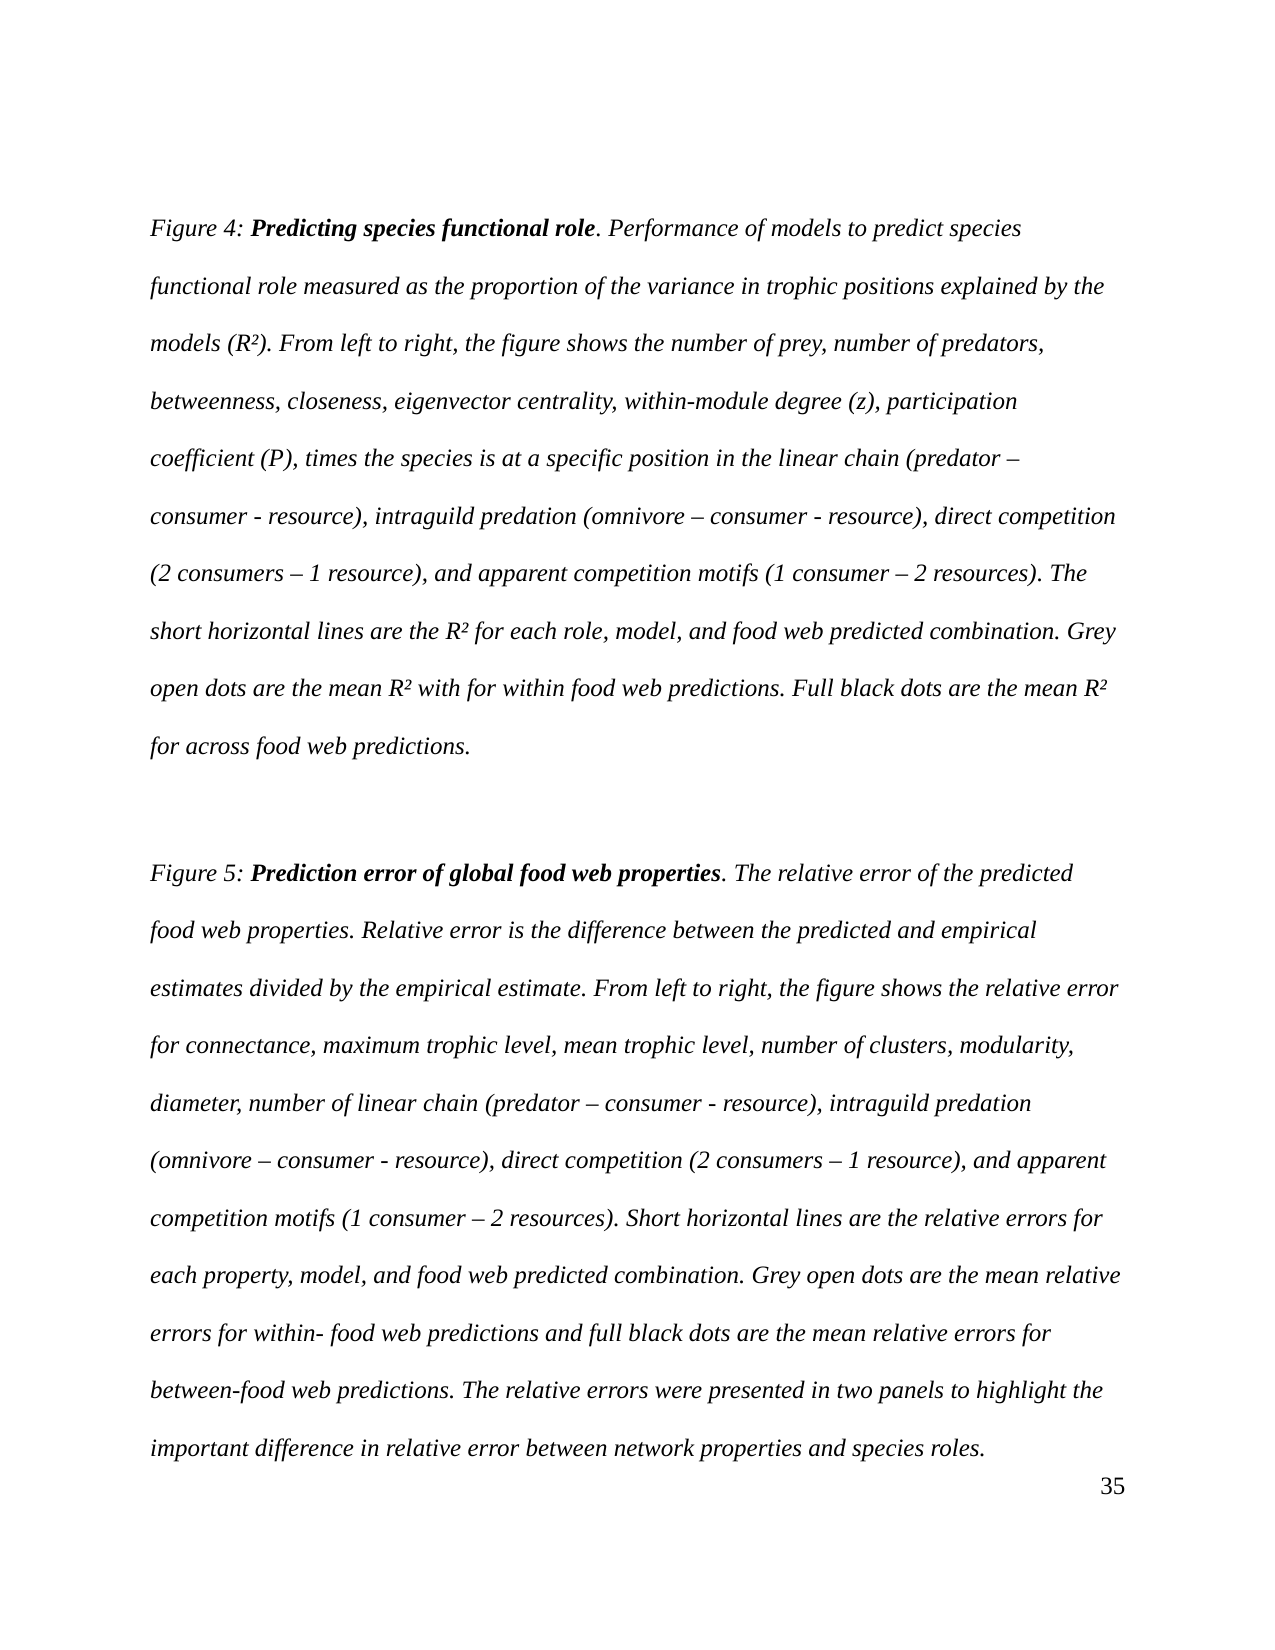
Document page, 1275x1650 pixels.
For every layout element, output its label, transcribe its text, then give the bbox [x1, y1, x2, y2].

text Figure 5: Prediction error of global food web properties. The relative error of the predicted food web properties. Relative error is the difference between the predicted and empirical estimates divided by the empirical estimate. From left to right, the figure shows the relative error for connectance, maximum trophic level, mean trophic level, number of clusters, modularity, diameter, number of linear chain (predator – consumer - resource), intraguild predation (omnivore – consumer - resource), direct competition (2 consumers – 1 resource), and apparent competition motifs (1 consumer – 2 resources). Short horizontal lines are the relative errors for each property, model, and food web predicted combination. Grey open dots are the mean relative errors for within- food web predictions and full black dots are the mean relative errors for between-food web predictions. The relative errors were presented in two panels to highlight the important difference in relative error between network properties and species roles. [150, 858, 1125, 1462]
text Figure 4: Predicting species functional role. Performance of models to predict species functional role measured as the proportion of the variance in trophic positions explained by the models (R²). From left to right, the figure shows the number of prey, number of predators, betweenness, closeness, eigenvector centrality, within-module degree (z), participation coefficient (P), times the species is at a specific position in the linear chain (predator – consumer - resource), intraguild predation (omnivore – consumer - resource), direct competition (2 consumers – 1 resource), and apparent competition motifs (1 consumer – 2 resources). The short horizontal lines are the R² for each role, model, and food web predicted combination. Grey open dots are the mean R² with for within food web predictions. Full black dots are the mean R² for across food web predictions. [150, 213, 1125, 760]
